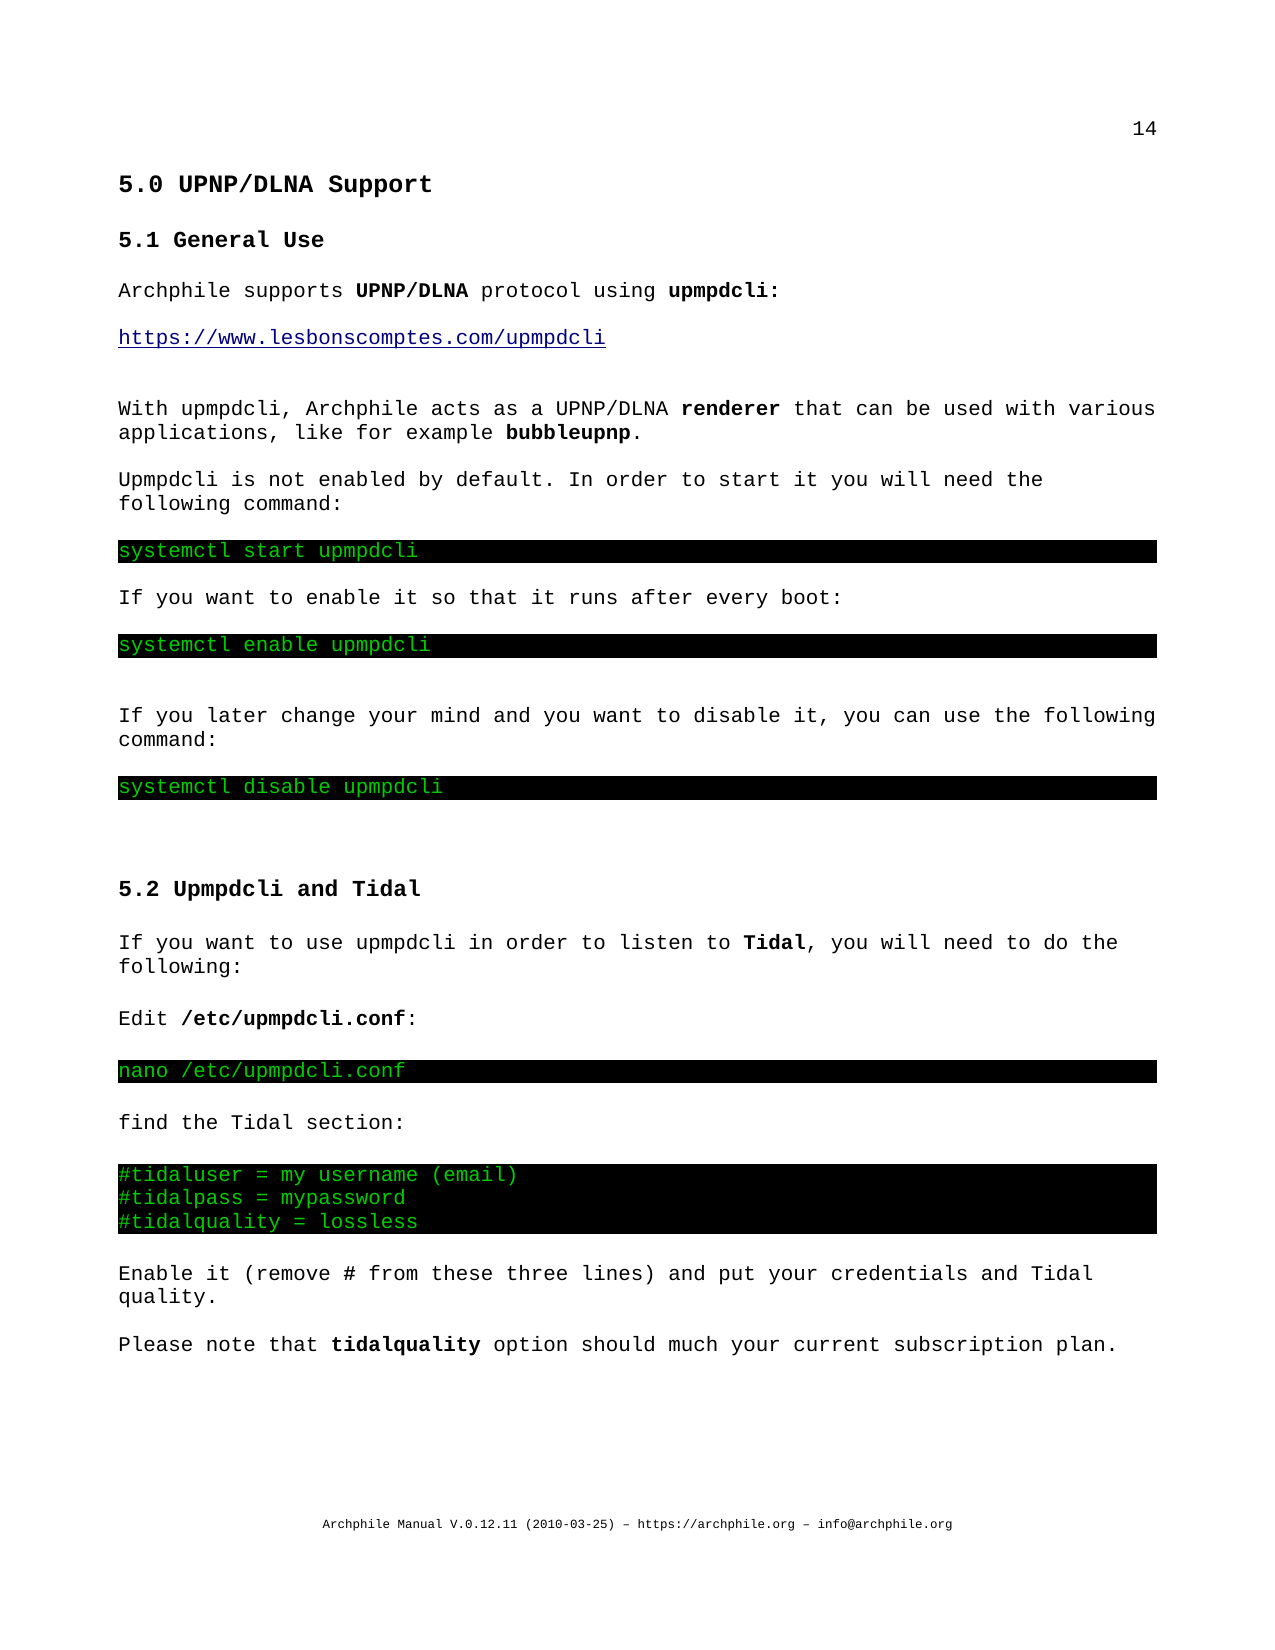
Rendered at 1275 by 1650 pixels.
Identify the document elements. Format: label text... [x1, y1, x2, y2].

text Edit /etc/upmpdcli.conf: [118, 1008, 1157, 1031]
text 5.1 General Use [118, 228, 1157, 254]
text With upmpdcli, Archphile acts as a UPNP/DLNA renderer that can be used with various applications, like for example bubbleupnp. [118, 398, 1157, 445]
text Please note that tidalquality option should much your current subscription plan. [118, 1334, 1157, 1357]
text systemctl start upmpdcli [118, 540, 1157, 563]
text Enable it (remove # from these three lines) and put your credentials and Tidal quality. [118, 1263, 1157, 1310]
text 5.2 Upmpdcli and Tidal [118, 878, 1157, 904]
text nano /etc/upmpdcli.conf [118, 1060, 1157, 1083]
text systemctl disable upmpdcli [118, 776, 1157, 800]
text Archphile supports UPNP/DLNA protocol using upmpdcli: [118, 280, 1157, 303]
text 5.0 UPNP/DLNA Support [118, 171, 1157, 199]
text Upmpdcli is not enabled by default. In order to start it you will need the following command: [118, 469, 1157, 516]
text If you want to use upmpdcli in order to listen to Tidal, you will need to do the following: [118, 932, 1157, 979]
text #tidaluser = my username (email) [118, 1164, 1157, 1187]
text #tidalquality = lossless [118, 1211, 1157, 1234]
text systemctl enable upmpdcli [118, 634, 1157, 658]
text #tidalpass = mypassword [118, 1187, 1157, 1211]
text If you want to enable it so that it runs after every boot: [118, 587, 1157, 611]
text https://www.lesbonscomptes.com/upmpdcli [118, 327, 1157, 351]
text If you later change your mind and you want to disable it, you can use the following command: [118, 705, 1157, 753]
text find the Tidal section: [118, 1112, 1157, 1135]
